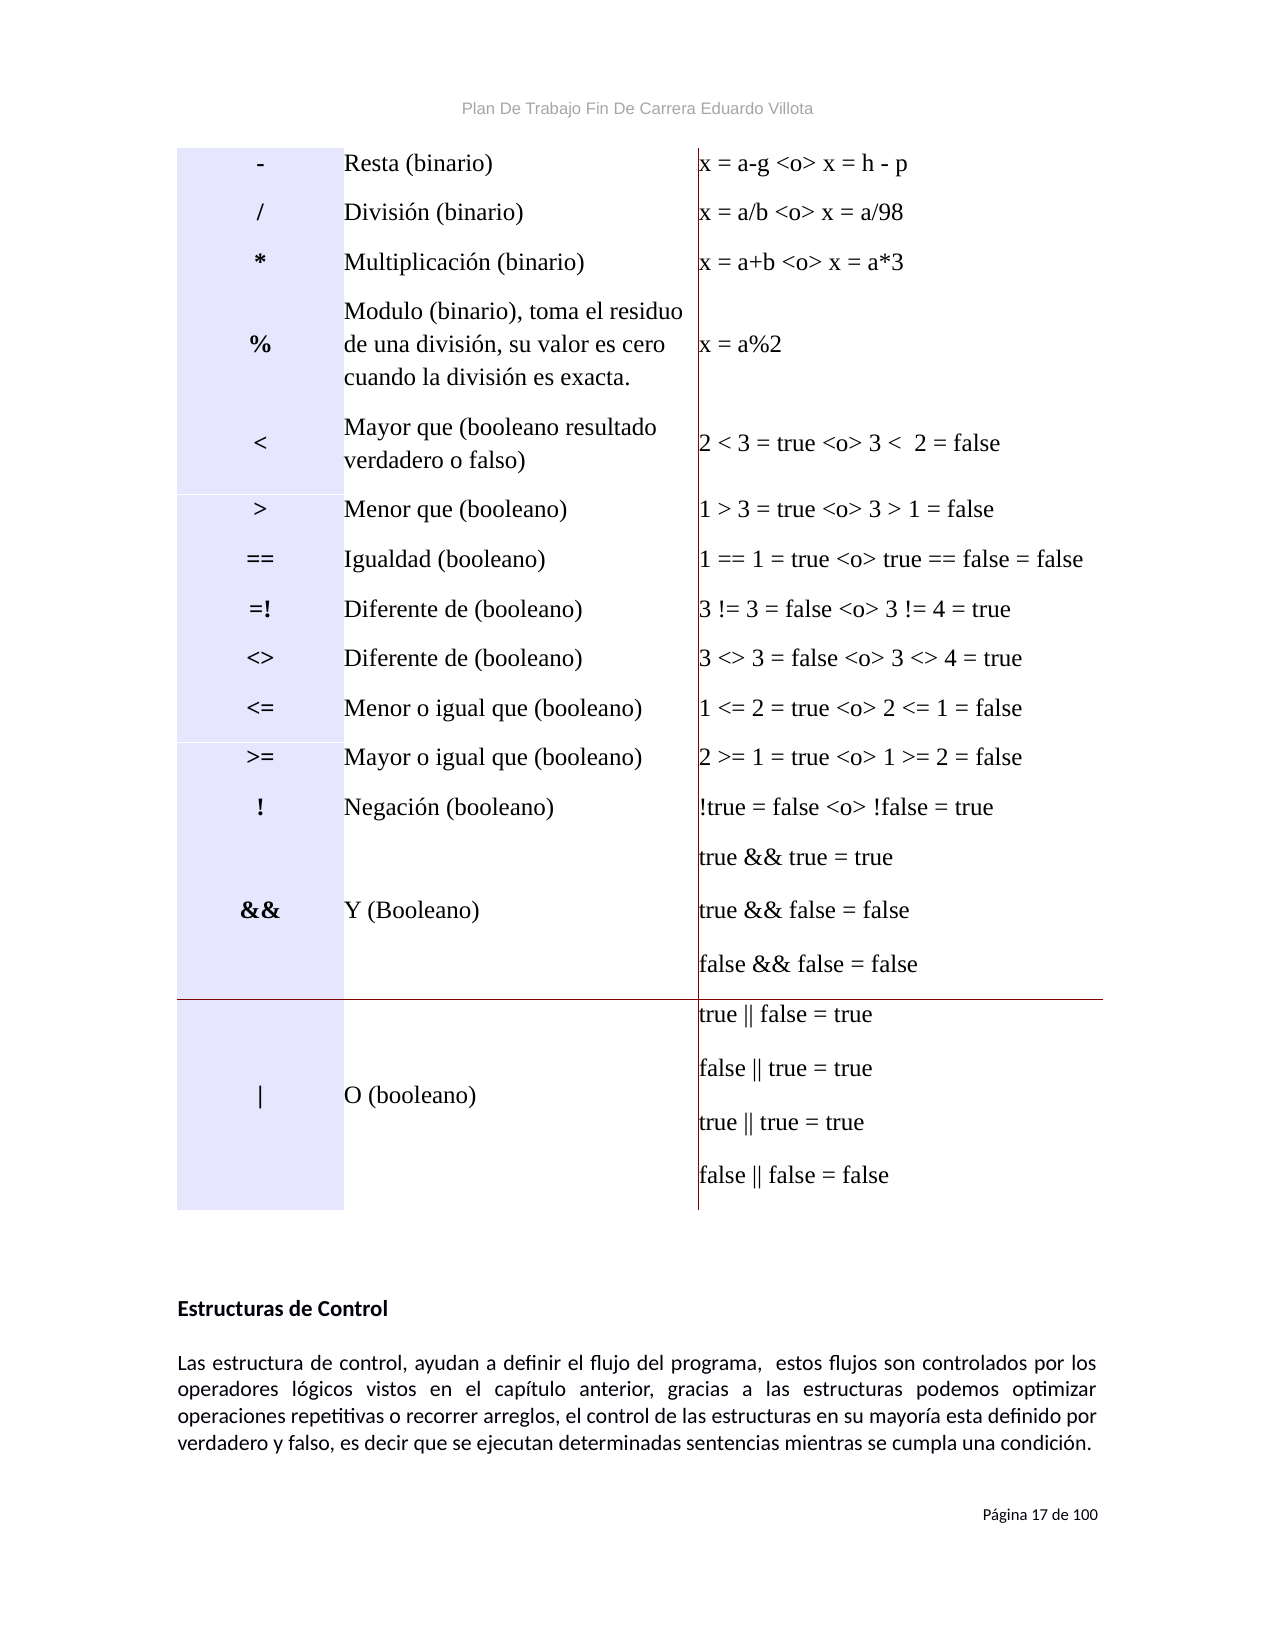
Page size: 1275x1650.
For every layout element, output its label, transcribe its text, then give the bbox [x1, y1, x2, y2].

table_cell - [177, 148, 344, 197]
text Estructuras de Control [177, 1294, 1098, 1322]
table_cell 1 <= 2 = true <o> 2 <= 1 = false [699, 693, 1103, 742]
table_cell x = a+b <o> x = a*3 [699, 247, 1103, 296]
table_cell Resta (binario) [344, 148, 698, 197]
table_cell Menor o igual que (booleano) [344, 693, 698, 742]
table_cell true || false = true false || true = true true || true = true false || false = false [699, 1000, 1103, 1210]
table_cell 2 < 3 = true <o> 3 < 2 = false [699, 412, 1103, 494]
text Las estructura de control, ayudan a definir el flujo del programa, estos flujos son controlados por los operadores lógicos vistos en el capítulo anterior, gracias a las estructuras podemos optimizar operaciones repetitivas o recorrer arreglos, el control de las estructuras en su mayoría esta definido por verdadero y falso, es decir que se ejecutan determinadas sentencias mientras se cumpla una condición. [177, 1349, 1098, 1456]
table_cell Diferente de (booleano) [344, 643, 698, 693]
table_cell Mayor que (booleano resultado verdadero o falso) [344, 412, 698, 494]
table_cell Multiplicación (binario) [344, 247, 698, 296]
table_cell x = a-g <o> x = h - p [699, 148, 1103, 197]
table_cell <= [177, 693, 344, 742]
table_cell 3 != 3 = false <o> 3 != 4 = true [699, 594, 1103, 643]
table_cell 2 >= 1 = true <o> 1 >= 2 = false [699, 743, 1103, 792]
table_cell | [177, 1000, 344, 1210]
table_cell O (booleano) [344, 1000, 698, 1210]
table_cell 1 > 3 = true <o> 3 > 1 = false [699, 495, 1103, 544]
table_cell == [177, 544, 344, 594]
table_cell <> [177, 643, 344, 693]
table_cell Negación (booleano) [344, 792, 698, 842]
table_cell % [177, 296, 344, 412]
table_cell Igualdad (booleano) [344, 544, 698, 594]
table_cell > [177, 495, 344, 544]
table_cell Mayor o igual que (booleano) [344, 743, 698, 792]
table_cell x = a/b <o> x = a/98 [699, 197, 1103, 247]
table_cell Menor que (booleano) [344, 495, 698, 544]
table_cell Diferente de (booleano) [344, 594, 698, 643]
table_cell 3 <> 3 = false <o> 3 <> 4 = true [699, 643, 1103, 693]
table_cell && [177, 842, 344, 999]
table_cell ! [177, 792, 344, 842]
table_cell División (binario) [344, 197, 698, 247]
table_cell 1 == 1 = true <o> true == false = false [699, 544, 1103, 594]
table_cell * [177, 247, 344, 296]
table_cell < [177, 412, 344, 494]
table_cell Modulo (binario), toma el residuo de una división, su valor es cero cuando la división es exacta. [344, 296, 698, 412]
table_cell !true = false <o> !false = true [699, 792, 1103, 842]
table_cell =! [177, 594, 344, 643]
table_cell Y (Booleano) [344, 842, 698, 999]
table_cell / [177, 197, 344, 247]
table_cell >= [177, 743, 344, 792]
table_cell x = a%2 [699, 296, 1103, 412]
table_cell true && true = true true && false = false false && false = false [699, 842, 1103, 999]
